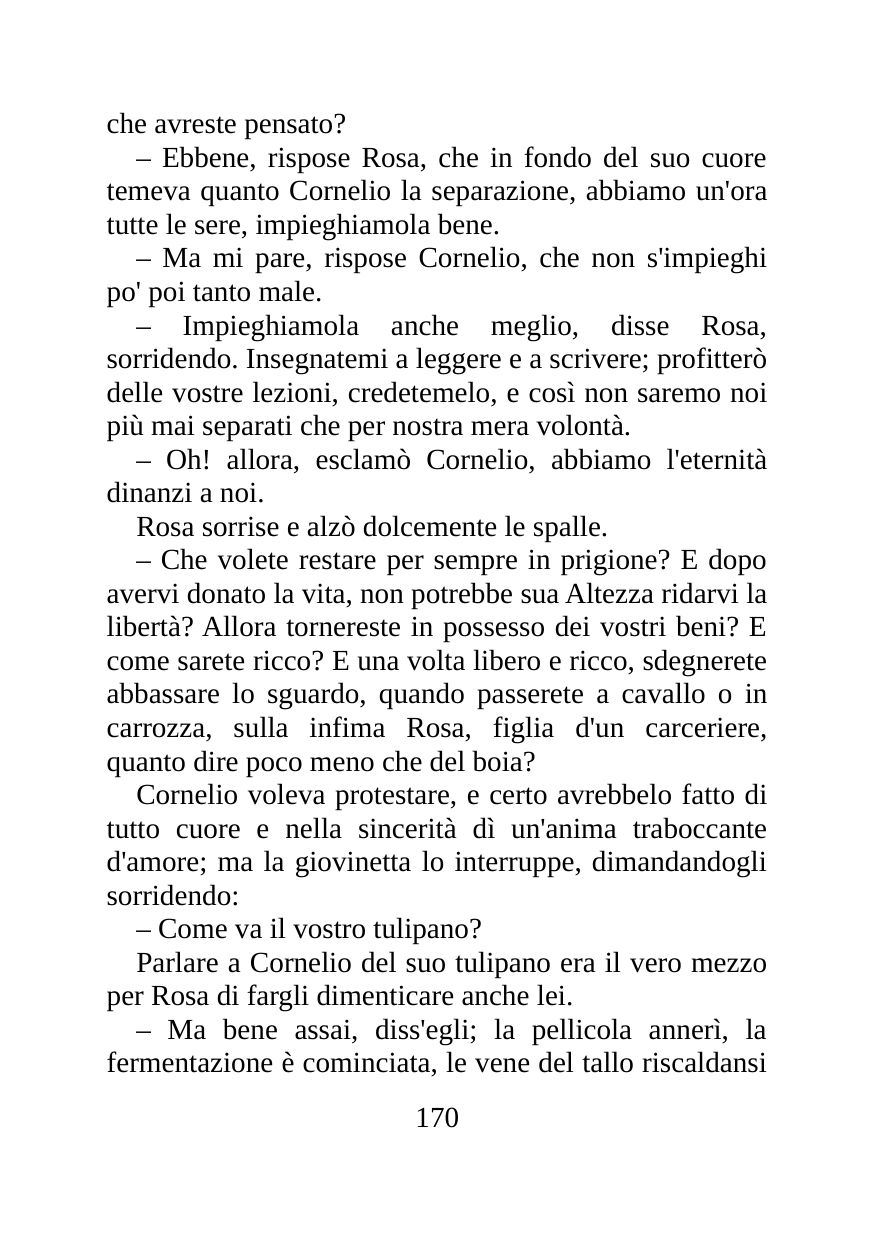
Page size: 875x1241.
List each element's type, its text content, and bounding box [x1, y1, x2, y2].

text ‒ Che volete restare per sempre in prigione? E dopo avervi donato la vita, non potrebbe sua Altezza ridarvi la libertà? Allora tornereste in possesso dei vostri beni? E come sarete ricco? E una volta libero e ricco, sdegnerete abbassare lo sguardo, quando passerete a cavallo o in carrozza, sulla infima Rosa, figlia d'un carceriere, quanto dire poco meno che del boia? [106, 542, 768, 777]
text Rosa sorrise e alzò dolcemente le spalle. [106, 509, 768, 542]
text Parlare a Cornelio del suo tulipano era il vero mezzo per Rosa di fargli dimenticare anche lei. [106, 945, 768, 1012]
text ‒ Ma mi pare, rispose Cornelio, che non s'impieghi po' poi tanto male. [106, 241, 768, 308]
text ‒ Impieghiamola anche meglio, disse Rosa, sorridendo. Insegnatemi a leggere e a scrivere; profitterò delle vostre lezioni, credetemelo, e così non saremo noi più mai separati che per nostra mera volontà. [106, 308, 768, 442]
text ‒ Oh! allora, esclamò Cornelio, abbiamo l'eternità dinanzi a noi. [106, 442, 768, 509]
text Cornelio voleva protestare, e certo avrebbelo fatto di tutto cuore e nella sincerità dì un'anima traboccante d'amore; ma la giovinetta lo interruppe, dimandandogli sorridendo: [106, 777, 768, 911]
text ‒ Come va il vostro tulipano? [106, 911, 768, 945]
text che avreste pensato? [106, 106, 768, 140]
text ‒ Ebbene, rispose Rosa, che in fondo del suo cuore temeva quanto Cornelio la separazione, abbiamo un'ora tutte le sere, impieghiamola bene. [106, 140, 768, 241]
text ‒ Ma bene assai, diss'egli; la pellicola annerì, la fermentazione è cominciata, le vene del tallo riscaldansi [106, 1012, 768, 1079]
